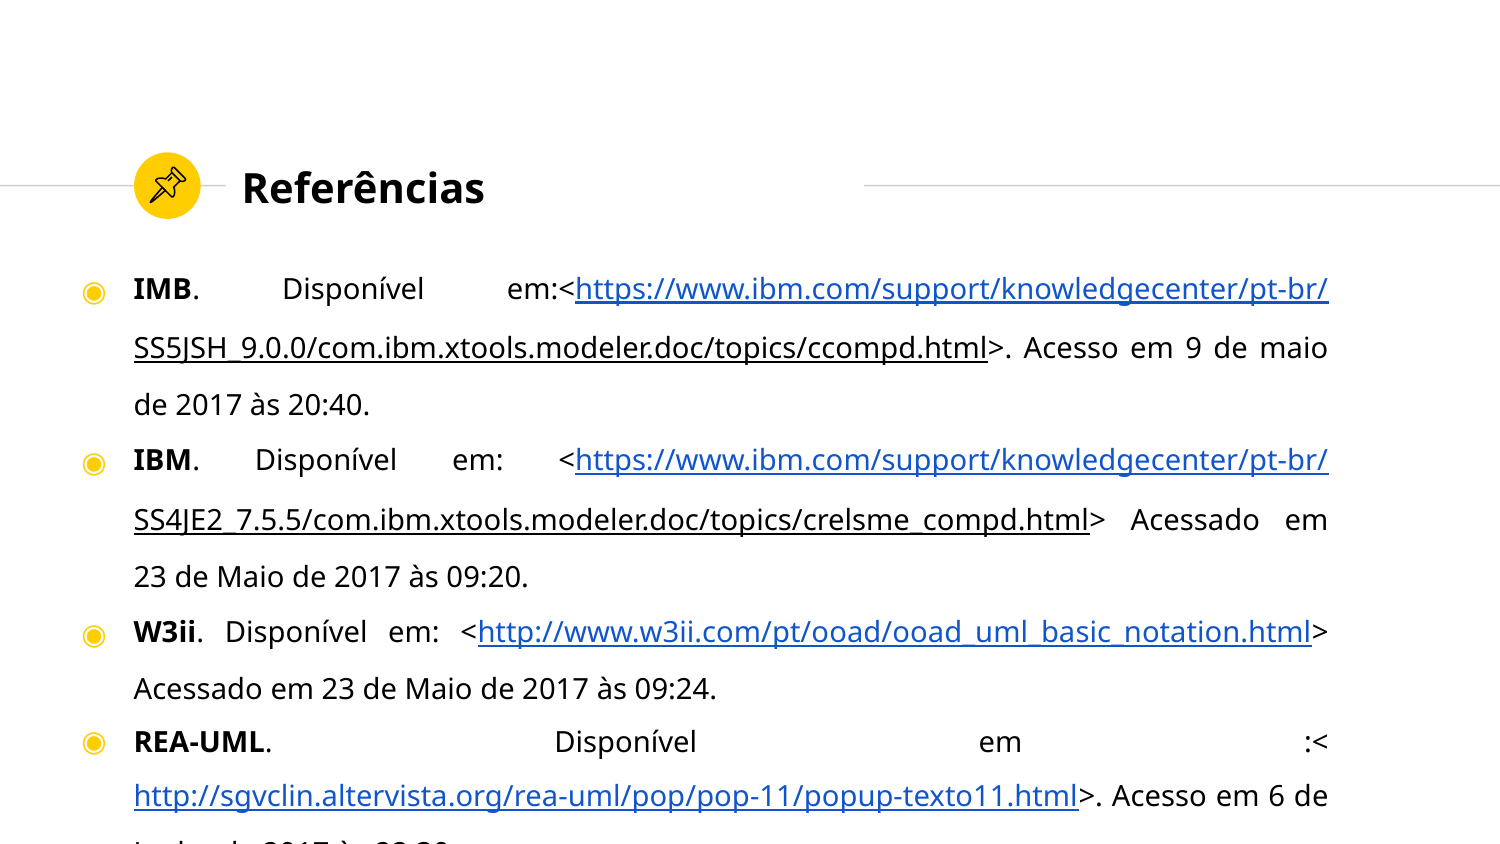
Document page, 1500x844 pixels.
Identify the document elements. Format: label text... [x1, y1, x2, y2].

list IMB. Disponível em:<https://www.ibm.com/support/knowledgecenter/pt-br/SS5JSH_9.0.0/com.ibm.xtools.modeler.doc/topics/ccompd.html>. Acesso em 9 de maio de 2017 às 20:40. IBM. Disponível em: <https://www.ibm.com/support/knowledgecenter/pt-br/SS4JE2_7.5.5/com.ibm.xtools.modeler.doc/topics/crelsme_compd.html> Acessado em 23 de Maio de 2017 às 09:20. W3ii. Disponível em: <http://www.w3ii.com/pt/ooad/ooad_uml_basic_notation.html> Acessado em 23 de Maio de 2017 às 09:24. REA-UML. Disponível em :<http://sgvclin.altervista.org/rea-uml/pop/pop-11/popup-texto11.html>. Acesso em 6 de Junho de 2017 às 22:30. [43, 235, 1344, 824]
title Referências [226, 151, 863, 223]
